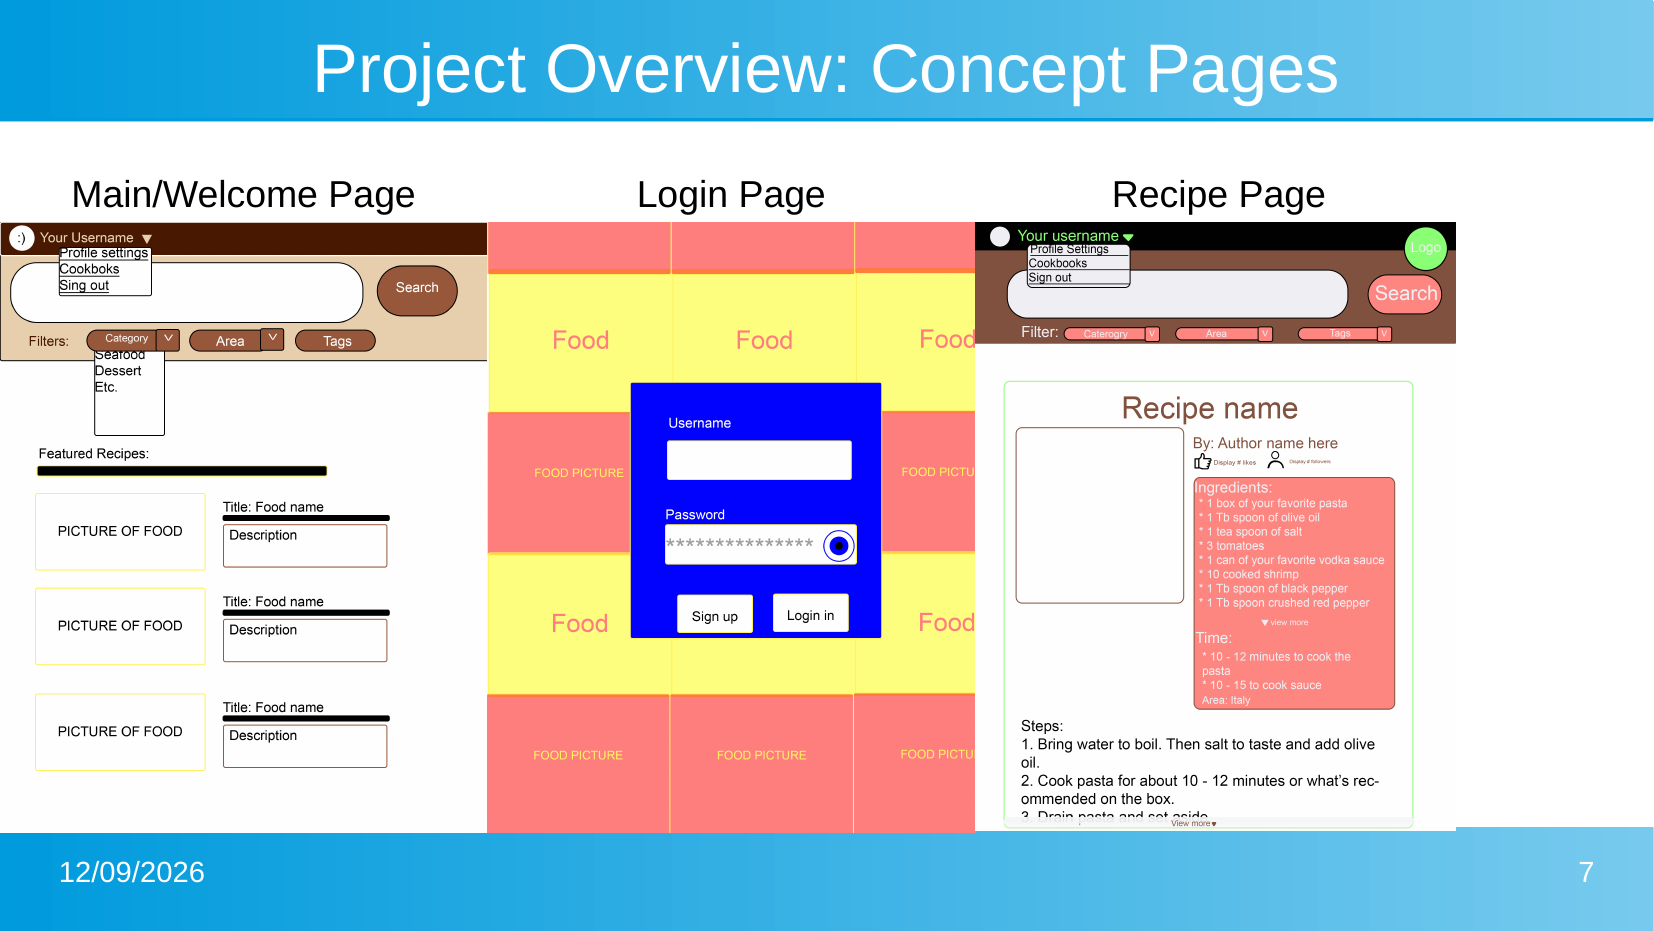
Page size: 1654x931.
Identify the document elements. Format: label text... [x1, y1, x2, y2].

text_box Login Page [487, 166, 975, 223]
text_box Recipe Page [975, 166, 1463, 223]
picture [0, 223, 1456, 833]
text_box Main/Welcome Page [0, 166, 487, 223]
title Project Overview: Concept Pages [59, 29, 1595, 108]
